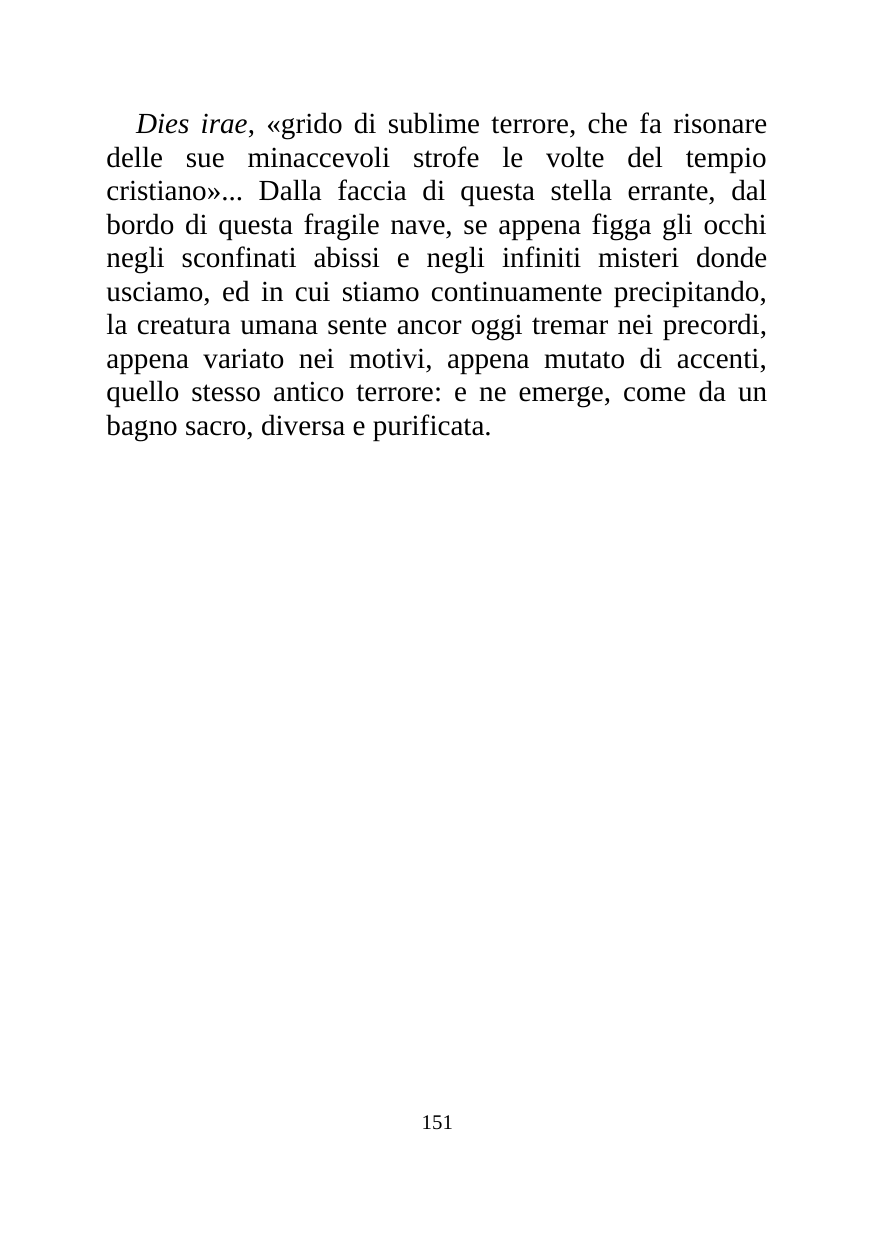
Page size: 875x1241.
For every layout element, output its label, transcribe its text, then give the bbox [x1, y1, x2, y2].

text Dies irae, «grido di sublime terrore, che fa risonare delle sue minaccevoli strofe le volte del tempio cristiano»... Dalla faccia di questa stella errante, dal bordo di questa fragile nave, se appena figga gli occhi negli sconfinati abissi e negli infiniti misteri donde usciamo, ed in cui stiamo continuamente precipitando, la creatura umana sente ancor oggi tremar nei precordi, appena variato nei motivi, appena mutato di accenti, quello stesso antico terrore: e ne emerge, come da un bagno sacro, diversa e purificata. [106, 106, 768, 442]
